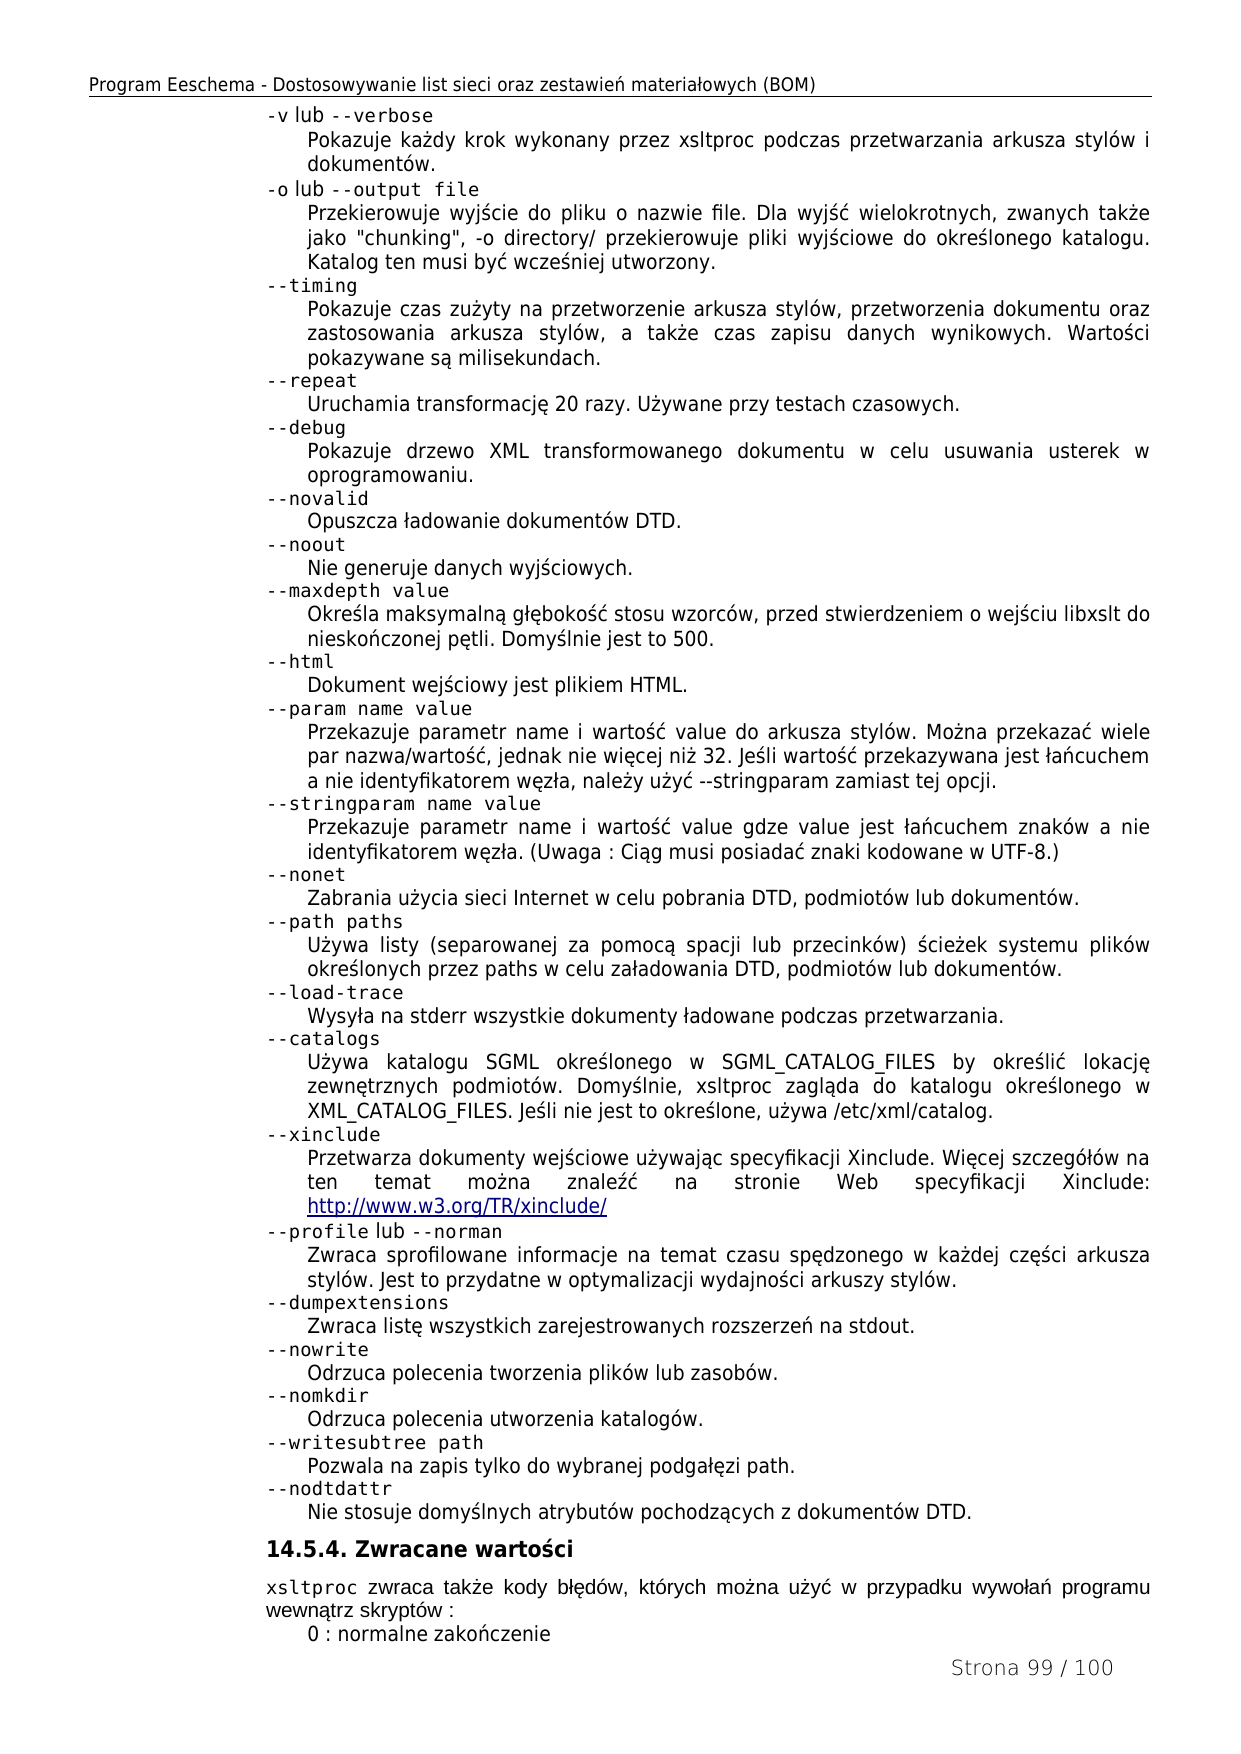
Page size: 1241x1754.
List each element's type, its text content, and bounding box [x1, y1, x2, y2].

text --load-trace [266, 982, 1152, 1003]
text Odrzuca polecenia tworzenia plików lub zasobów. [307, 1361, 1152, 1385]
text -o lub --output file [266, 177, 1152, 201]
text Używa katalogu SGML określonego w SGML_CATALOG_FILES by określić lokację zewnętrznych podmiotów. Domyślnie, xsltproc zagląda do katalogu określonego w XML_CATALOG_FILES. Jeśli nie jest to określone, używa /etc/xml/catalog. [307, 1050, 1152, 1123]
text Zwraca sprofilowane informacje na temat czasu spędzonego w każdej części arkusza stylów. Jest to przydatne w optymalizacji wydajności arkuszy stylów. [307, 1243, 1152, 1292]
text Przekierowuje wyjście do pliku o nazwie file. Dla wyjść wielokrotnych, zwanych także jako "chunking", -o directory/ przekierowuje pliki wyjściowe do określonego katalogu. Katalog ten musi być wcześniej utworzony. [307, 201, 1152, 275]
text Pokazuje czas zużyty na przetworzenie arkusza stylów, przetworzenia dokumentu oraz zastosowania arkusza stylów, a także czas zapisu danych wynikowych. Wartości pokazywane są milisekundach. [307, 297, 1152, 370]
text --writesubtree path [266, 1432, 1152, 1454]
text --profile lub --norman [266, 1219, 1152, 1243]
text Przetwarza dokumenty wejściowe używając specyfikacji Xinclude. Więcej szczegółów na ten temat można znaleźć na stronie Web specyfikacji Xinclude: http://www.w3.org/TR/xinclude/ [307, 1145, 1152, 1219]
text --maxdepth value [266, 580, 1152, 602]
text Nie stosuje domyślnych atrybutów pochodzących z dokumentów DTD. [307, 1500, 1152, 1524]
text --stringparam name value [266, 793, 1152, 815]
text --dumpextensions [266, 1292, 1152, 1314]
text Pokazuje każdy krok wykonany przez xsltproc podczas przetwarzania arkusza stylów i dokumentów. [307, 128, 1152, 177]
text --timing [266, 275, 1152, 297]
text Zabrania użycia sieci Internet w celu pobrania DTD, podmiotów lub dokumentów. [307, 886, 1152, 911]
text Przekazuje parametr name i wartość value do arkusza stylów. Można przekazać wiele par nazwa/wartość, jednak nie więcej niż 32. Jeśli wartość przekazywana jest łańcuchem a nie identyfikatorem węzła, należy użyć --stringparam zamiast tej opcji. [307, 720, 1152, 793]
text Dokument wejściowy jest plikiem HTML. [307, 673, 1152, 698]
text --param name value [266, 698, 1152, 720]
text --xinclude [266, 1123, 1152, 1145]
text --noout [266, 534, 1152, 556]
text Używa listy (separowanej za pomocą spacji lub przecinków) ścieżek systemu plików określonych przez paths w celu załadowania DTD, podmiotów lub dokumentów. [307, 933, 1152, 982]
text Wysyła na stderr wszystkie dokumenty ładowane podczas przetwarzania. [307, 1003, 1152, 1028]
text --repeat [266, 370, 1152, 392]
text --nodtdattr [266, 1478, 1152, 1500]
text 0 : normalne zakończenie [307, 1622, 1152, 1647]
text Odrzuca polecenia utworzenia katalogów. [307, 1407, 1152, 1432]
text Pokazuje drzewo XML transformowanego dokumentu w celu usuwania usterek w oprogramowaniu. [307, 438, 1152, 487]
text --nonet [266, 864, 1152, 886]
subtitle Zwracane wartości [266, 1536, 1152, 1563]
text Pozwala na zapis tylko do wybranej podgałęzi path. [307, 1454, 1152, 1478]
text Opuszcza ładowanie dokumentów DTD. [307, 509, 1152, 534]
text --nomkdir [266, 1385, 1152, 1407]
text Określa maksymalną głębokość stosu wzorców, przed stwierdzeniem o wejściu libxslt do nieskończonej pętli. Domyślnie jest to 500. [307, 602, 1152, 651]
text --path paths [266, 911, 1152, 933]
text Nie generuje danych wyjściowych. [307, 556, 1152, 580]
text --novalid [266, 487, 1152, 509]
text -v lub --verbose [266, 103, 1152, 128]
text --nowrite [266, 1339, 1152, 1361]
text Zwraca listę wszystkich zarejestrowanych rozszerzeń na stdout. [307, 1314, 1152, 1339]
text Przekazuje parametr name i wartość value gdze value jest łańcuchem znaków a nie identyfikatorem węzła. (Uwaga : Ciąg musi posiadać znaki kodowane w UTF-8.) [307, 815, 1152, 864]
text xsltproc zwraca także kody błędów, których można użyć w przypadku wywołań programu wewnątrz skryptów : [266, 1575, 1152, 1622]
text Uruchamia transformację 20 razy. Używane przy testach czasowych. [307, 392, 1152, 417]
text --catalogs [266, 1028, 1152, 1050]
text --debug [266, 417, 1152, 438]
text --html [266, 651, 1152, 673]
